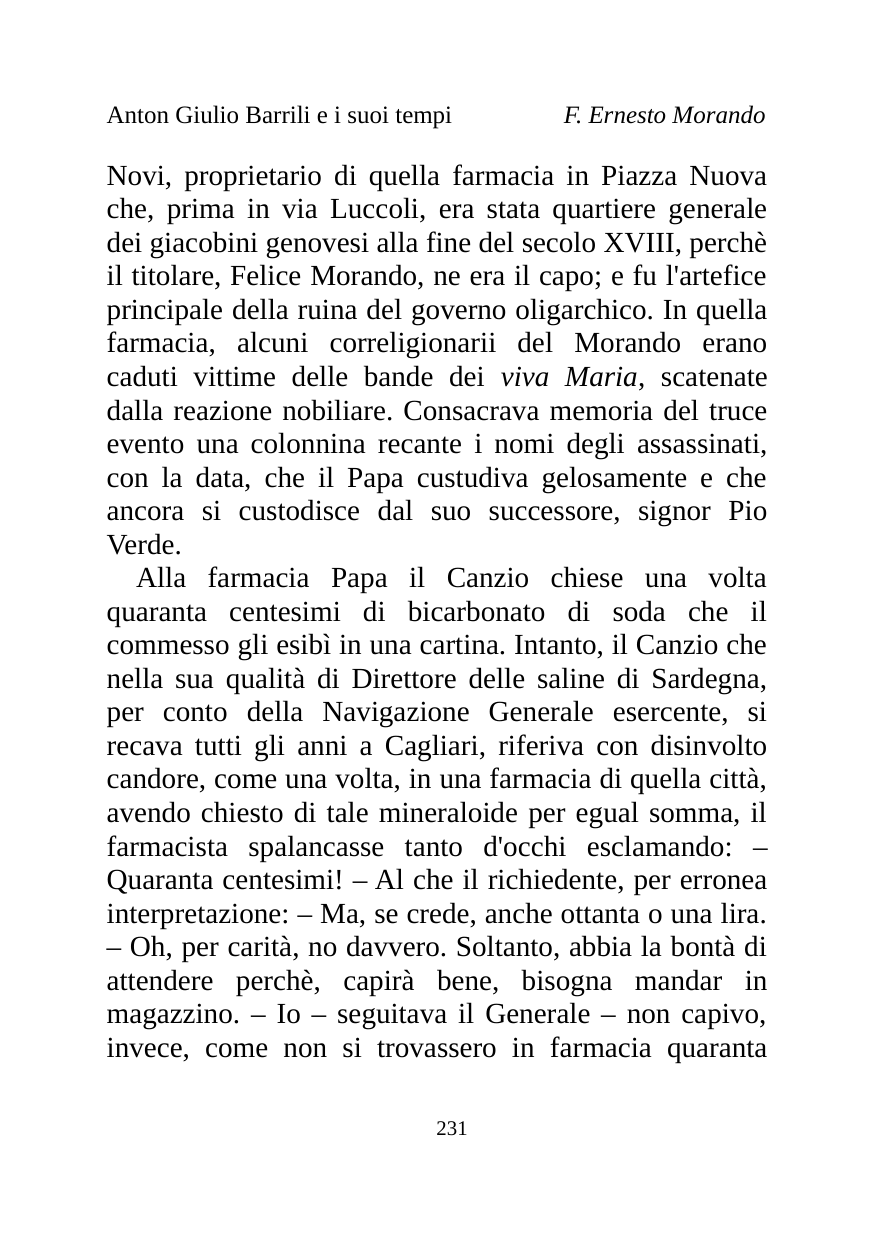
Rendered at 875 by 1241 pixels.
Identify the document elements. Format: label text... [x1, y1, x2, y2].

text Novi, proprietario di quella farmacia in Piazza Nuova che, prima in via Luccoli, era stata quartiere generale dei giacobini genovesi alla fine del secolo XVIII, perchè il titolare, Felice Morando, ne era il capo; e fu l'artefice principale della ruina del governo oligarchico. In quella farmacia, alcuni correligionarii del Morando erano caduti vittime delle bande dei viva Maria, scatenate dalla reazione nobiliare. Consacrava memoria del truce evento una colonnina recante i nomi degli assassinati, con la data, che il Papa custudiva gelosamente e che ancora si custodisce dal suo successore, signor Pio Verde. [106, 158, 768, 560]
text Alla farmacia Papa il Canzio chiese una volta quaranta centesimi di bicarbonato di soda che il commesso gli esibì in una cartina. Intanto, il Canzio che nella sua qualità di Direttore delle saline di Sardegna, per conto della Navigazione Generale esercente, si recava tutti gli anni a Cagliari, riferiva con disinvolto candore, come una volta, in una farmacia di quella città, avendo chiesto di tale mineraloide per egual somma, il farmacista spalancasse tanto d'occhi esclamando: – Quaranta centesimi! – Al che il richiedente, per erronea interpretazione: – Ma, se crede, anche ottanta o una lira. – Oh, per carità, no davvero. Soltanto, abbia la bontà di attendere perchè, capirà bene, bisogna mandar in magazzino. – Io – seguitava il Generale – non capivo, invece, come non si trovassero in farmacia quaranta [106, 560, 768, 1063]
